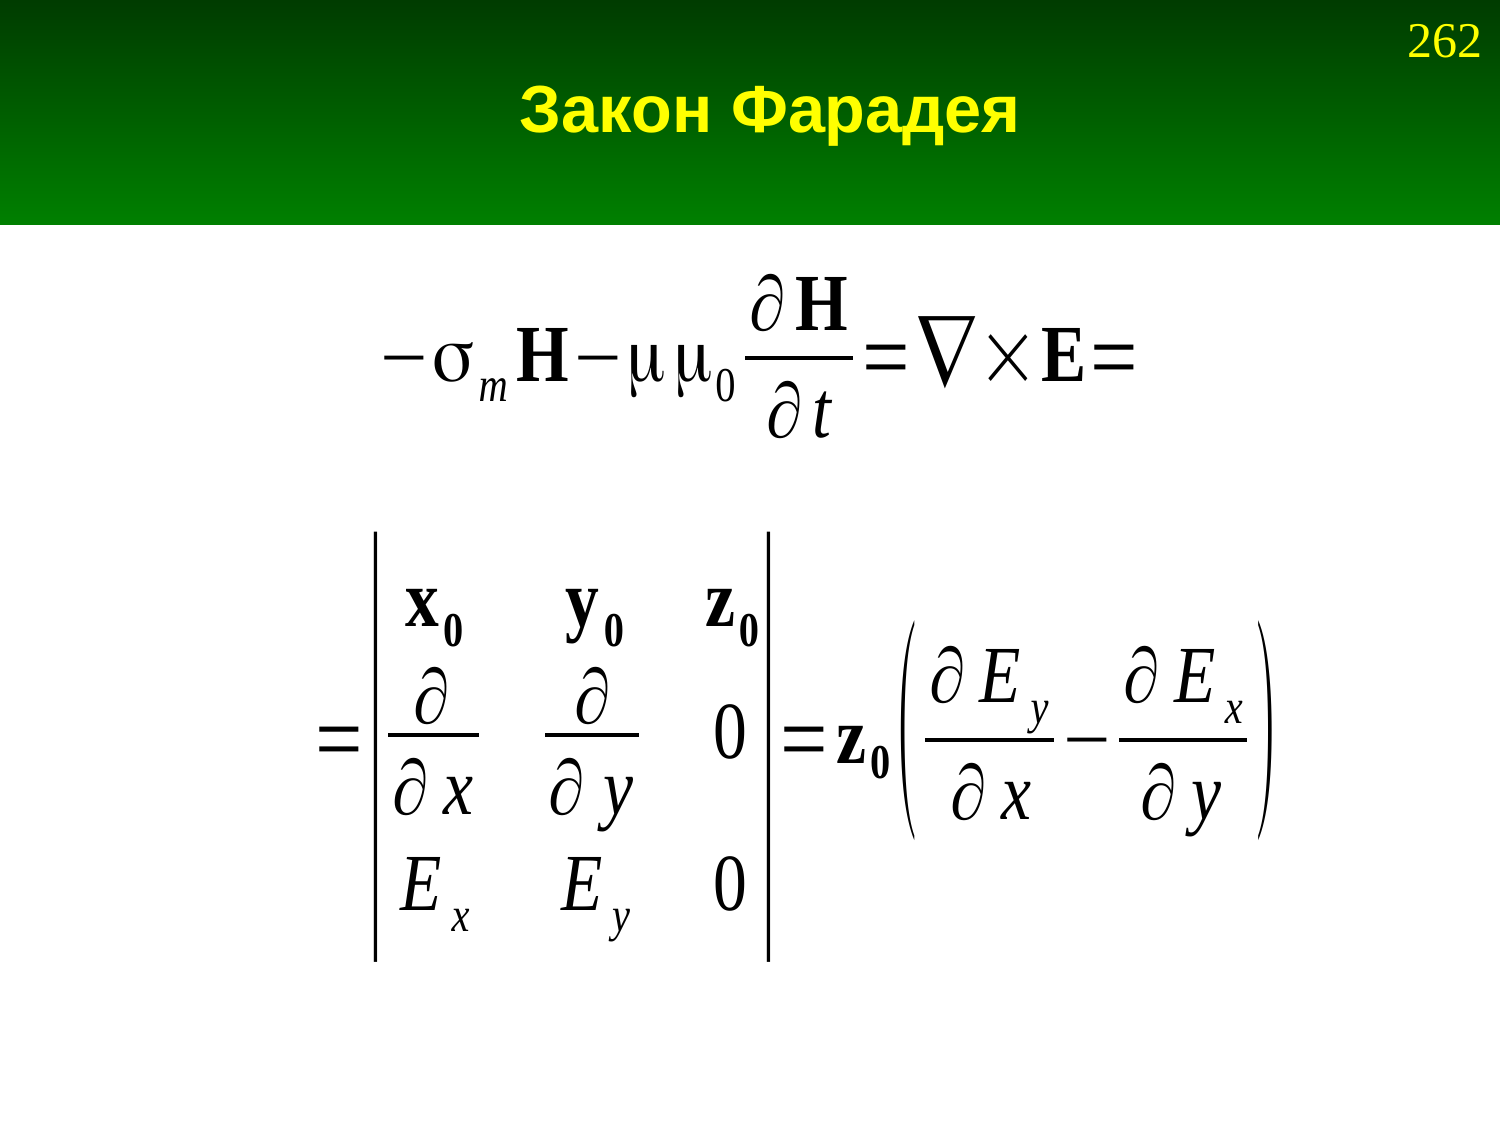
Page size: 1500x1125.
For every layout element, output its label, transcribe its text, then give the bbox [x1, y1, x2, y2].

chart [295, 525, 1293, 962]
title Закон Фарадея [100, 2, 1441, 209]
chart [360, 259, 1160, 454]
